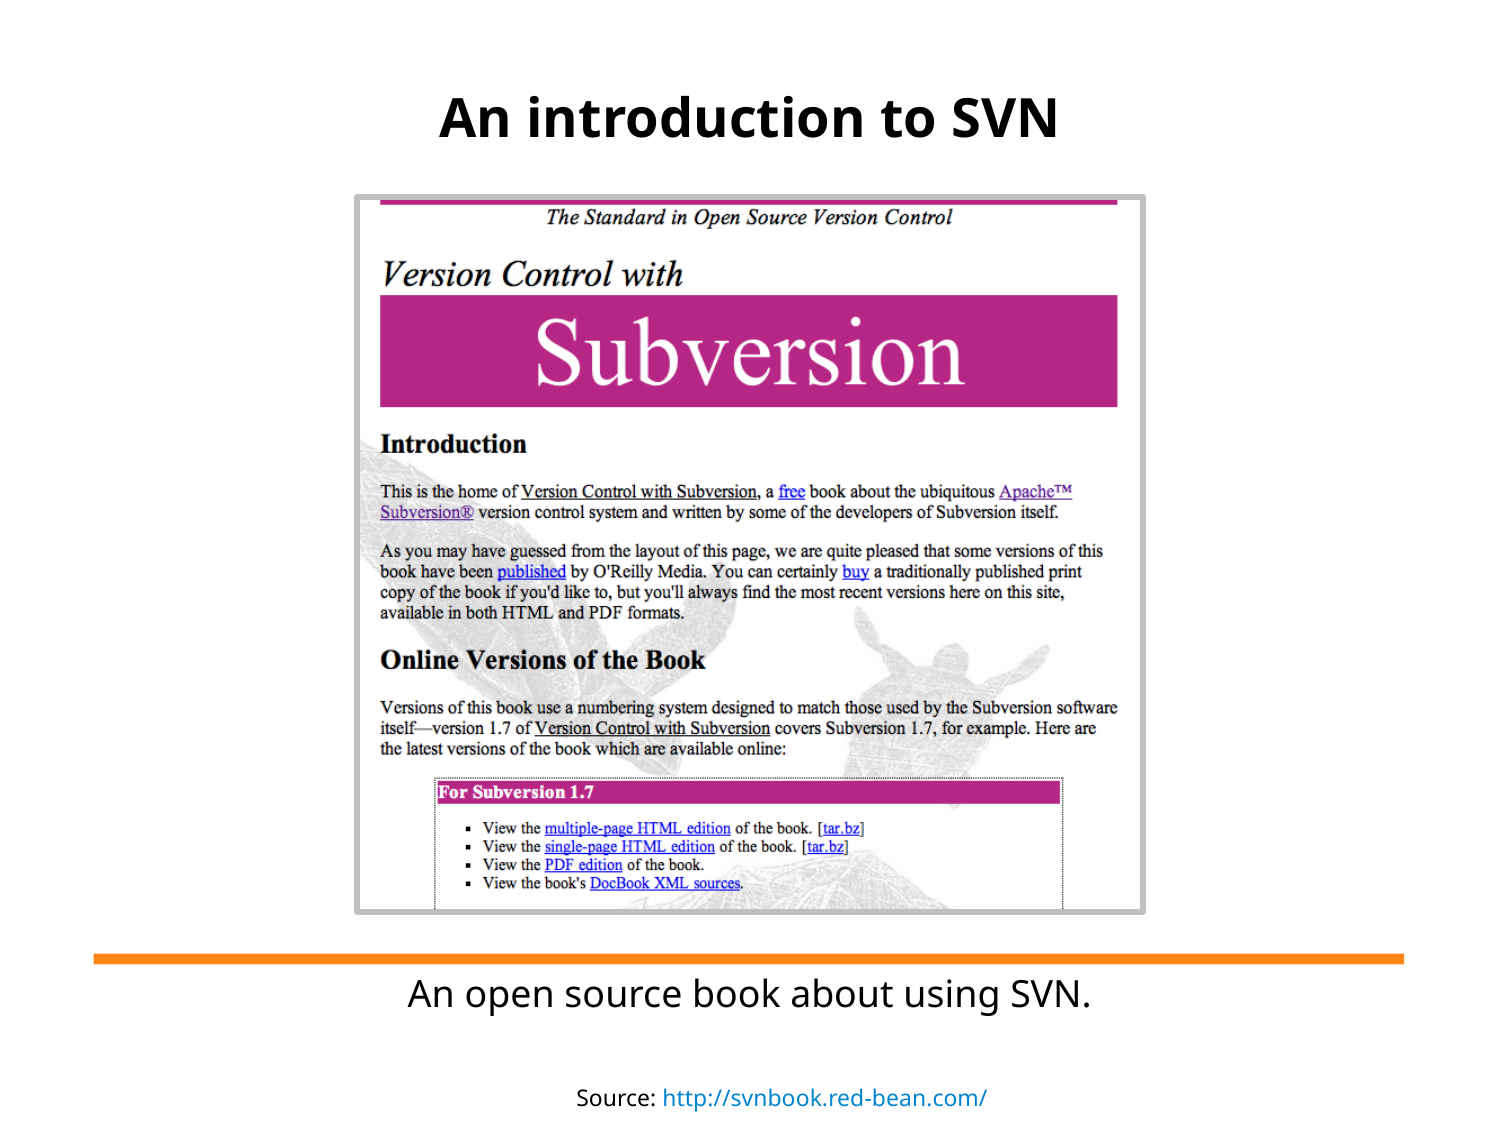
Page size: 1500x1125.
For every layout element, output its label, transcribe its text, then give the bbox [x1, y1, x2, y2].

text_box An open source book about using SVN. [290, 960, 1210, 1024]
title An introduction to SVN [75, 44, 1426, 188]
picture [0, 0, 1500, 1125]
text_box Source: http://svnbook.red-bean.com/ [561, 1074, 959, 1119]
